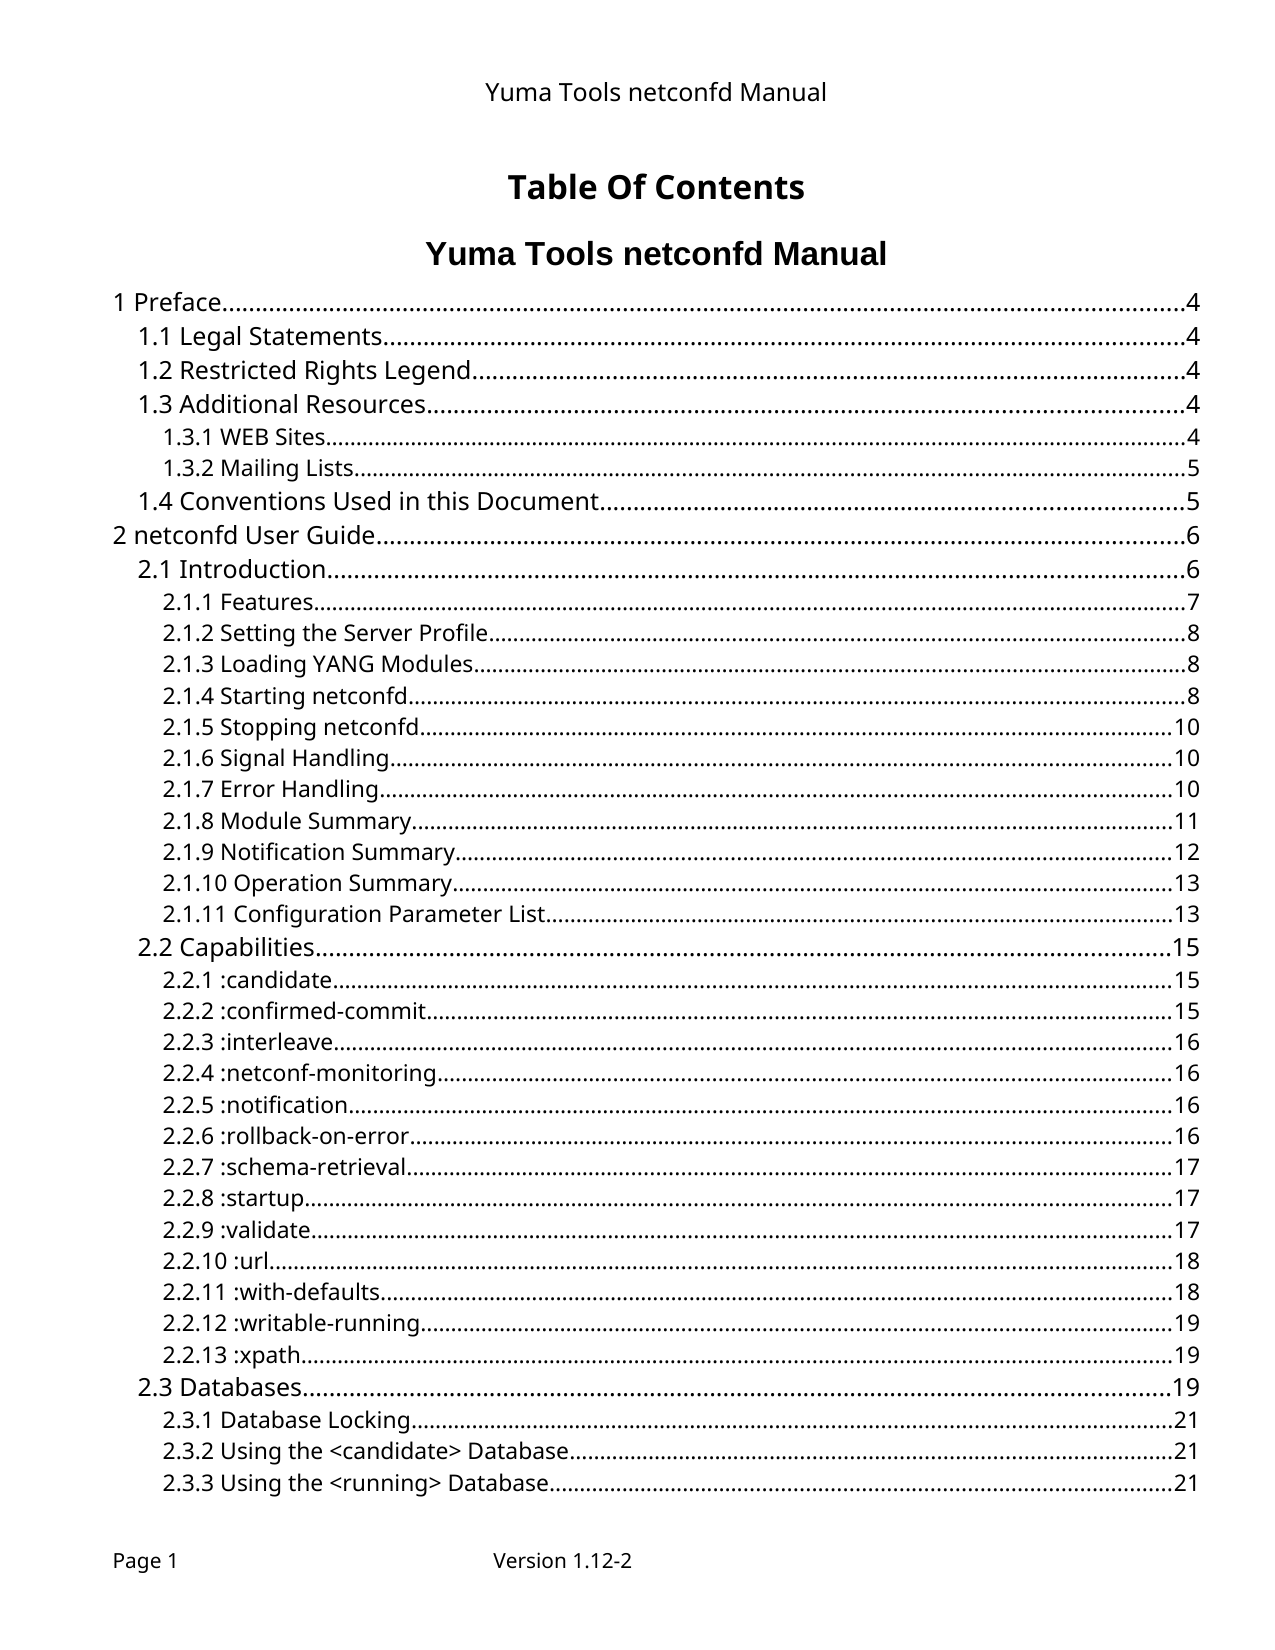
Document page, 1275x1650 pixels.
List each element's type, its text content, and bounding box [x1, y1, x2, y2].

text 2.1.7 Error Handling 10 [162, 773, 1200, 804]
title Table Of Contents [112, 163, 1200, 209]
text 1.3 Additional Resources 4 [137, 387, 1200, 421]
text 2.3.3 Using the <running> Database 21 [162, 1466, 1200, 1498]
text 2.2.5 :notification 16 [162, 1089, 1200, 1120]
text 1.2 Restricted Rights Legend 4 [137, 353, 1200, 387]
text 2.3 Databases 19 [137, 1370, 1200, 1404]
text 2.1.6 Signal Handling 10 [162, 742, 1200, 773]
text 2.2.9 :validate 17 [162, 1214, 1200, 1245]
text 2.2.10 :url 18 [162, 1245, 1200, 1276]
text 1.1 Legal Statements 4 [137, 319, 1200, 353]
text 2.1.3 Loading YANG Modules 8 [162, 648, 1200, 679]
text 2.3.2 Using the <candidate> Database 21 [162, 1435, 1200, 1466]
text 2.1.1 Features 7 [162, 586, 1200, 617]
text 2.1.10 Operation Summary 13 [162, 867, 1200, 898]
text 2.2.3 :interleave 16 [162, 1026, 1200, 1057]
text 2.2.2 :confirmed-commit 15 [162, 995, 1200, 1026]
text 2.1.2 Setting the Server Profile 8 [162, 617, 1200, 648]
text 1 Preface 4 [112, 285, 1200, 319]
text 2.2.12 :writable-running 19 [162, 1307, 1200, 1339]
text 2 netconfd User Guide 6 [112, 518, 1200, 552]
text 2.1.4 Starting netconfd 8 [162, 679, 1200, 711]
text 2.2.7 :schema-retrieval 17 [162, 1151, 1200, 1182]
text 2.1.8 Module Summary 11 [162, 804, 1200, 836]
text 2.2.1 :candidate 15 [162, 964, 1200, 995]
text 2.2.6 :rollback-on-error 16 [162, 1120, 1200, 1151]
text 2.2.8 :startup 17 [162, 1182, 1200, 1214]
text 2.2 Capabilities 15 [137, 929, 1200, 964]
text 2.1.5 Stopping netconfd 10 [162, 711, 1200, 742]
text 2.1 Introduction 6 [137, 552, 1200, 586]
text 2.1.9 Notification Summary 12 [162, 836, 1200, 867]
text 2.2.11 :with-defaults 18 [162, 1276, 1200, 1307]
subtitle Yuma Tools netconfd Manual [112, 234, 1200, 272]
text 1.4 Conventions Used in this Document 5 [137, 484, 1200, 518]
text 1.3.1 WEB Sites 4 [162, 421, 1200, 452]
text 2.2.13 :xpath 19 [162, 1339, 1200, 1370]
text 1.3.2 Mailing Lists 5 [162, 452, 1200, 484]
text 2.1.11 Configuration Parameter List 13 [162, 898, 1200, 929]
text 2.2.4 :netconf-monitoring 16 [162, 1057, 1200, 1089]
text 2.3.1 Database Locking 21 [162, 1404, 1200, 1435]
